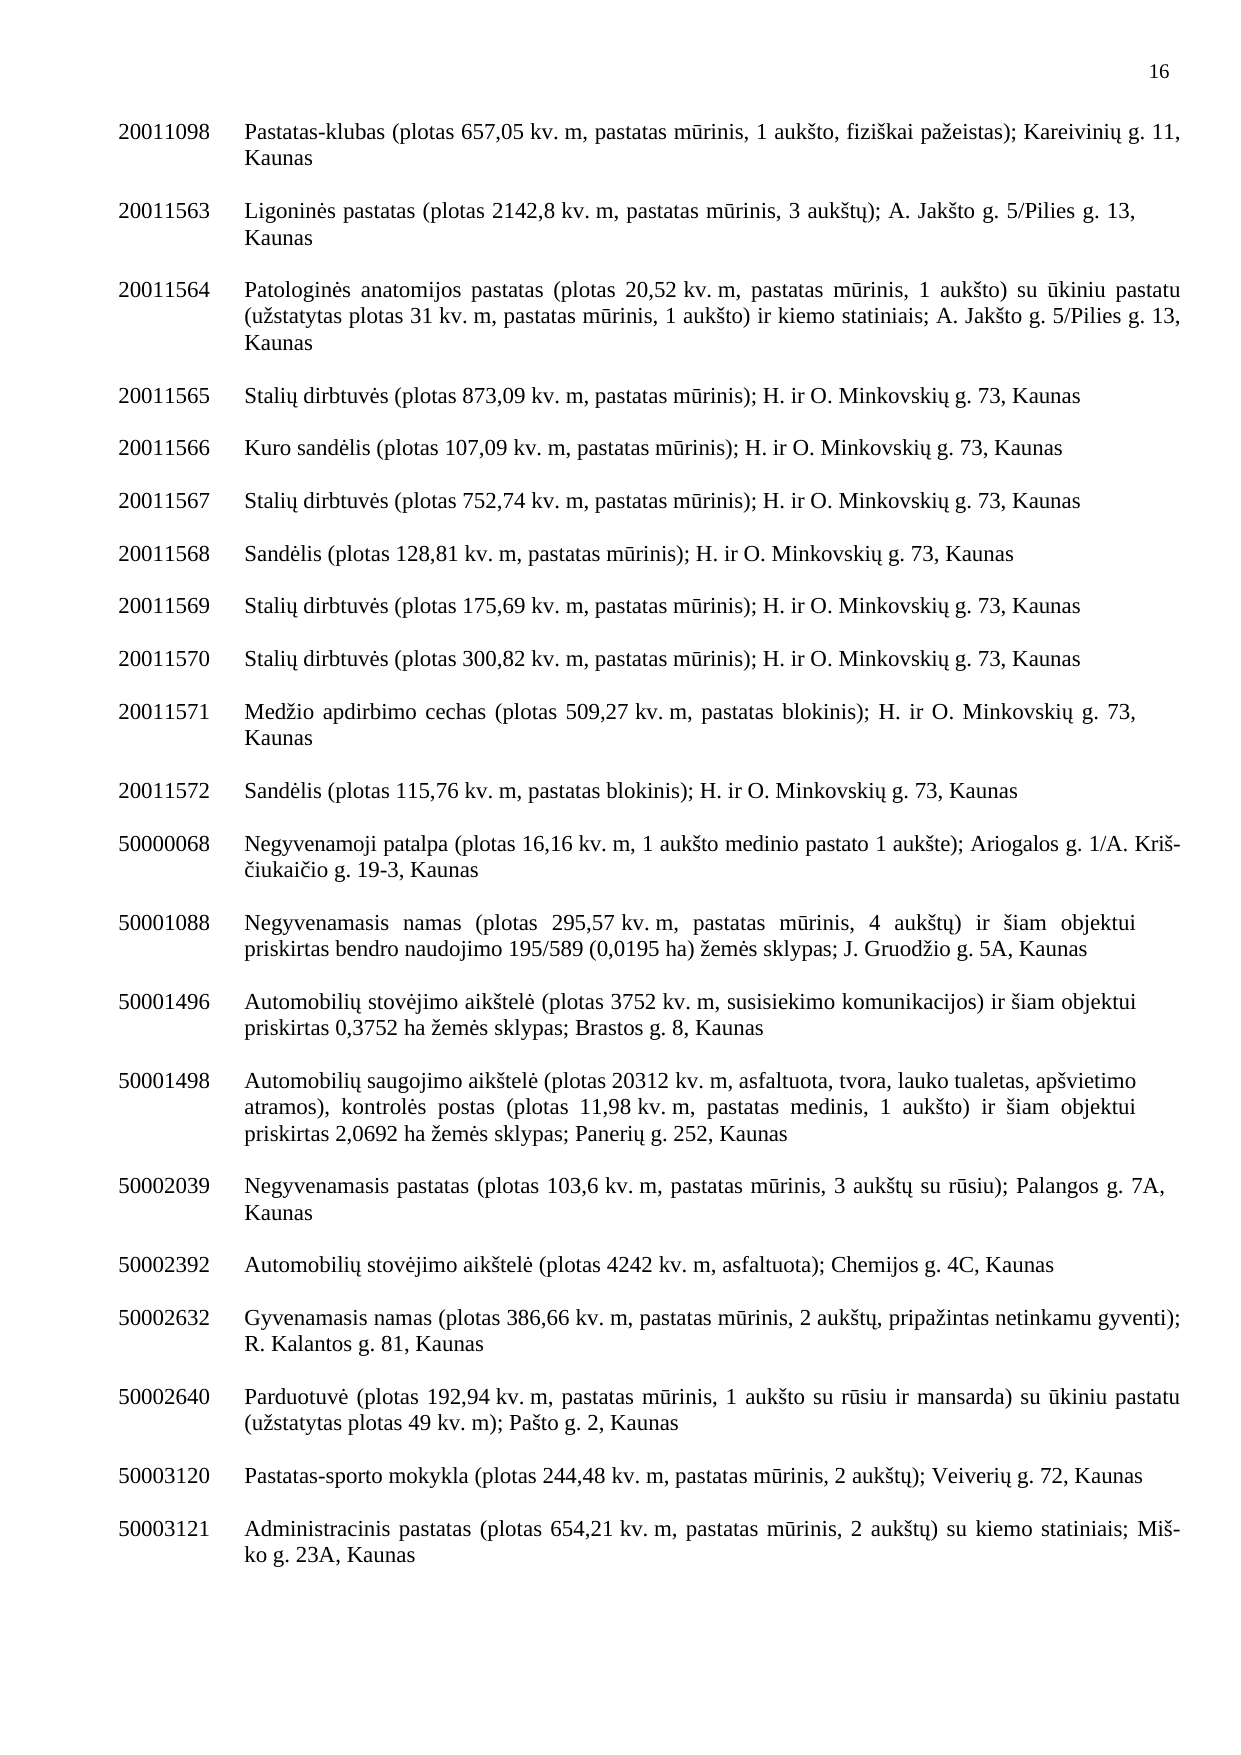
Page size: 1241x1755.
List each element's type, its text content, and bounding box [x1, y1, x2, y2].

table_cell [101, 1568, 1198, 1594]
table_cell [1178, 645, 1192, 672]
table_cell 50002039 [101, 1172, 233, 1225]
table_cell [101, 961, 1198, 988]
table_cell [1193, 698, 1198, 751]
table_cell 50002640 [101, 1383, 233, 1436]
table_cell Negyvenamoji patalpa (plotas 16,16 kv. m, 1 aukšto medinio pastato 1 aukšte); Ariogalos g. 1/A. Kriš-čiukaičio g. 19-3, Kaunas [233, 830, 1192, 882]
table_cell [101, 672, 1198, 698]
table_cell [1148, 593, 1163, 619]
table_cell [1193, 118, 1198, 171]
table_cell [1178, 777, 1192, 803]
table_cell [1193, 1383, 1198, 1436]
table_cell 20011098 [101, 118, 233, 171]
table_cell [1178, 1067, 1192, 1146]
table_cell [1193, 382, 1198, 408]
table_cell 20011570 [101, 645, 233, 672]
table_cell Automobilių saugojimo aikštelė (plotas 20312 kv. m, asfaltuota, tvora, lauko tualetas, apšvietimo atramos), kontrolės postas (plotas 11,98 kv. m, pastatas medinis, 1 aukšto) ir šiam objektui priskirtas 2,0692 ha žemės sklypas; Panerių g. 252, Kaunas [233, 1067, 1148, 1146]
table_cell [1198, 961, 1240, 988]
table_cell Parduotuvė (plotas 192,94 kv. m, pastatas mūrinis, 1 aukšto su rūsiu ir mansarda) su ūkiniu pastatu (užstatytas plotas 49 kv. m); Pašto g. 2, Kaunas [233, 1383, 1192, 1436]
table_cell [1198, 751, 1240, 777]
table_cell [1198, 1041, 1240, 1067]
table_cell [1198, 698, 1240, 751]
table_cell 50001498 [101, 1067, 233, 1146]
table_cell 20011567 [101, 487, 233, 513]
table_cell Stalių dirbtuvės (plotas 752,74 kv. m, pastatas mūrinis); H. ir O. Minkovskių g. 73, Kaunas [233, 487, 1148, 513]
table_cell [1198, 408, 1240, 434]
table_cell [101, 883, 1198, 909]
table_cell [1198, 540, 1240, 566]
table_cell [101, 619, 1198, 645]
table_cell 50002632 [101, 1304, 233, 1357]
table_cell [1198, 1568, 1240, 1594]
table_cell [101, 461, 1198, 487]
table_cell [101, 250, 1198, 276]
table_cell Negyvenamasis pastatas (plotas 103,6 kv. m, pastatas mūrinis, 3 aukštų su rūsiu); Palangos g. 7A, Kaunas [233, 1172, 1178, 1225]
table_cell [101, 751, 1198, 777]
table_cell [1198, 1515, 1240, 1568]
table_cell [1198, 118, 1240, 171]
table_cell [1148, 988, 1163, 1041]
table_cell [101, 1489, 1198, 1515]
table_cell 50003121 [101, 1515, 233, 1568]
table_cell 50001496 [101, 988, 233, 1041]
table_cell [1163, 487, 1178, 513]
table_cell [1163, 593, 1178, 619]
table_cell [1198, 777, 1240, 803]
table_cell Automobilių stovėjimo aikštelė (plotas 3752 kv. m, susisiekimo komunikacijos) ir šiam objektui priskirtas 0,3752 ha žemės sklypas; Brastos g. 8, Kaunas [233, 988, 1148, 1041]
table_cell [1178, 1251, 1192, 1278]
table_cell [1198, 1304, 1240, 1357]
table_cell Stalių dirbtuvės (plotas 873,09 kv. m, pastatas mūrinis); H. ir O. Minkovskių g. 73, Kaunas [233, 382, 1148, 408]
table_cell [1198, 1251, 1240, 1278]
table_cell [1198, 1225, 1240, 1251]
table_cell [1163, 540, 1178, 566]
table_cell [1178, 197, 1192, 250]
table_cell [1198, 803, 1240, 830]
table_cell [1163, 197, 1178, 250]
table_cell [1198, 988, 1240, 1041]
table_cell [1198, 276, 1240, 355]
table_cell [1148, 909, 1163, 961]
table_cell [101, 1225, 1198, 1251]
table_cell [1178, 593, 1192, 619]
table_cell 50001088 [101, 909, 233, 961]
table_cell [1198, 1489, 1240, 1515]
table_cell [1193, 197, 1198, 250]
table_cell [1193, 988, 1198, 1041]
table_cell [101, 566, 1198, 592]
table_cell [1178, 487, 1192, 513]
table_cell Administracinis pastatas (plotas 654,21 kv. m, pastatas mūrinis, 2 aukštų) su kiemo statiniais; Miš- ko g. 23A, Kaunas [233, 1515, 1192, 1568]
table_cell [1163, 645, 1178, 672]
table_cell [101, 355, 1198, 382]
table_cell [101, 1278, 1198, 1304]
table_cell [1193, 1304, 1198, 1357]
table_cell [1193, 434, 1198, 461]
table_cell [1198, 171, 1240, 197]
table_cell [1198, 250, 1240, 276]
table_cell 20011564 [101, 276, 233, 355]
table_cell Negyvenamasis namas (plotas 295,57 kv. m, pastatas mūrinis, 4 aukštų) ir šiam objektui priskirtas bendro naudojimo 195/589 (0,0195 ha) žemės sklypas; J. Gruodžio g. 5A, Kaunas [233, 909, 1148, 961]
table_cell [1198, 197, 1240, 250]
table_cell [101, 1357, 1198, 1383]
table_cell [1193, 540, 1198, 566]
table_cell [1148, 645, 1163, 672]
table_cell [1193, 1067, 1198, 1146]
table_cell [1198, 1357, 1240, 1383]
table_cell [1198, 382, 1240, 408]
table_cell 20011565 [101, 382, 233, 408]
table_cell Stalių dirbtuvės (plotas 175,69 kv. m, pastatas mūrinis); H. ir O. Minkovskių g. 73, Kaunas [233, 593, 1148, 619]
table_cell [1198, 1067, 1240, 1146]
table_cell [1198, 883, 1240, 909]
table_cell [1198, 909, 1240, 961]
table_cell 50003120 [101, 1462, 233, 1488]
table_cell [1178, 434, 1192, 461]
table_cell Sandėlis (plotas 128,81 kv. m, pastatas mūrinis); H. ir O. Minkovskių g. 73, Kaunas [233, 540, 1148, 566]
table_cell Kuro sandėlis (plotas 107,09 kv. m, pastatas mūrinis); H. ir O. Minkovskių g. 73, Kaunas [233, 434, 1148, 461]
table_cell [101, 408, 1198, 434]
table_cell [1193, 1462, 1198, 1488]
table_cell [101, 803, 1198, 830]
table_cell [1148, 540, 1163, 566]
table_cell [1178, 540, 1192, 566]
table_cell Pastatas-sporto mokykla (plotas 244,48 kv. m, pastatas mūrinis, 2 aukštų); Veiverių g. 72, Kaunas [233, 1462, 1192, 1488]
table_cell Pastatas-klubas (plotas 657,05 kv. m, pastatas mūrinis, 1 aukšto, fiziškai pažeistas); Kareivinių g. 11, Kaunas [233, 118, 1192, 171]
table_cell [1148, 487, 1163, 513]
table_cell [101, 171, 1198, 197]
table_cell [1163, 909, 1178, 961]
table_cell [1198, 1462, 1240, 1488]
table_cell [1198, 514, 1240, 540]
table_cell 20011566 [101, 434, 233, 461]
table_cell 20011569 [101, 593, 233, 619]
table_cell [1198, 566, 1240, 592]
table_cell [1193, 830, 1198, 882]
table_cell [1148, 434, 1163, 461]
table_cell 20011572 [101, 777, 233, 803]
table_cell [1193, 1515, 1198, 1568]
table_cell [1193, 909, 1198, 961]
table_cell [1198, 461, 1240, 487]
table_cell [101, 1146, 1198, 1172]
table_cell [101, 1436, 1198, 1462]
table_cell [1148, 197, 1163, 250]
table_cell [1163, 1251, 1178, 1278]
table_cell [1198, 1383, 1240, 1436]
table_cell Stalių dirbtuvės (plotas 300,82 kv. m, pastatas mūrinis); H. ir O. Minkovskių g. 73, Kaunas [233, 645, 1148, 672]
table_cell [101, 514, 1198, 540]
table_cell 20011568 [101, 540, 233, 566]
table_cell [1198, 1146, 1240, 1172]
table_cell 20011571 [101, 698, 233, 751]
table_cell [1198, 434, 1240, 461]
table_cell [1193, 1251, 1198, 1278]
table_cell 20011563 [101, 197, 233, 250]
table_cell [1163, 382, 1178, 408]
table_cell [1198, 830, 1240, 882]
table_cell [1193, 1172, 1198, 1225]
table_cell 50002392 [101, 1251, 233, 1278]
table_cell [1163, 1067, 1178, 1146]
table_cell [1148, 1067, 1163, 1146]
table_cell [1198, 1278, 1240, 1304]
table_cell [1148, 777, 1163, 803]
table_cell [1198, 1172, 1240, 1225]
table_cell [1178, 988, 1192, 1041]
table_cell [1148, 382, 1163, 408]
table_cell Patologinės anatomijos pastatas (plotas 20,52 kv. m, pastatas mūrinis, 1 aukšto) su ūkiniu pastatu (užstatytas plotas 31 kv. m, pastatas mūrinis, 1 aukšto) ir kiemo statiniais; A. Jakšto g. 5/Pilies g. 13, Kaunas [233, 276, 1192, 355]
table_cell Medžio apdirbimo cechas (plotas 509,27 kv. m, pastatas blokinis); H. ir O. Minkovskių g. 73, Kaunas [233, 698, 1148, 751]
table_cell [1178, 698, 1192, 751]
table_cell [1198, 645, 1240, 672]
table_cell [1193, 276, 1198, 355]
table_cell [1193, 645, 1198, 672]
table_cell Automobilių stovėjimo aikštelė (plotas 4242 kv. m, asfaltuota); Chemijos g. 4C, Kaunas [233, 1251, 1148, 1278]
table_cell [1193, 777, 1198, 803]
table_cell Sandėlis (plotas 115,76 kv. m, pastatas blokinis); H. ir O. Minkovskių g. 73, Kaunas [233, 777, 1148, 803]
table_cell [1198, 593, 1240, 619]
table_cell Gyvenamasis namas (plotas 386,66 kv. m, pastatas mūrinis, 2 aukštų, pripažintas netinkamu gyventi); R. Kalantos g. 81, Kaunas [233, 1304, 1192, 1357]
table_cell [1193, 593, 1198, 619]
table_cell [1148, 698, 1163, 751]
table_cell [1198, 672, 1240, 698]
table_cell [1193, 487, 1198, 513]
table_cell [1163, 434, 1178, 461]
table_cell [101, 1041, 1198, 1067]
table_cell [1198, 487, 1240, 513]
table_cell [1198, 619, 1240, 645]
table_cell 50000068 [101, 830, 233, 882]
table_cell [1198, 1436, 1240, 1462]
table_cell [1178, 909, 1192, 961]
table_cell [1163, 698, 1178, 751]
table_cell [1163, 777, 1178, 803]
table_cell [1178, 382, 1192, 408]
table_cell [1178, 1172, 1192, 1225]
table_cell Ligoninės pastatas (plotas 2142,8 kv. m, pastatas mūrinis, 3 aukštų); A. Jakšto g. 5/Pilies g. 13, Kaunas [233, 197, 1148, 250]
table_cell [1148, 1251, 1163, 1278]
table_cell [1163, 988, 1178, 1041]
table_cell [1198, 355, 1240, 382]
